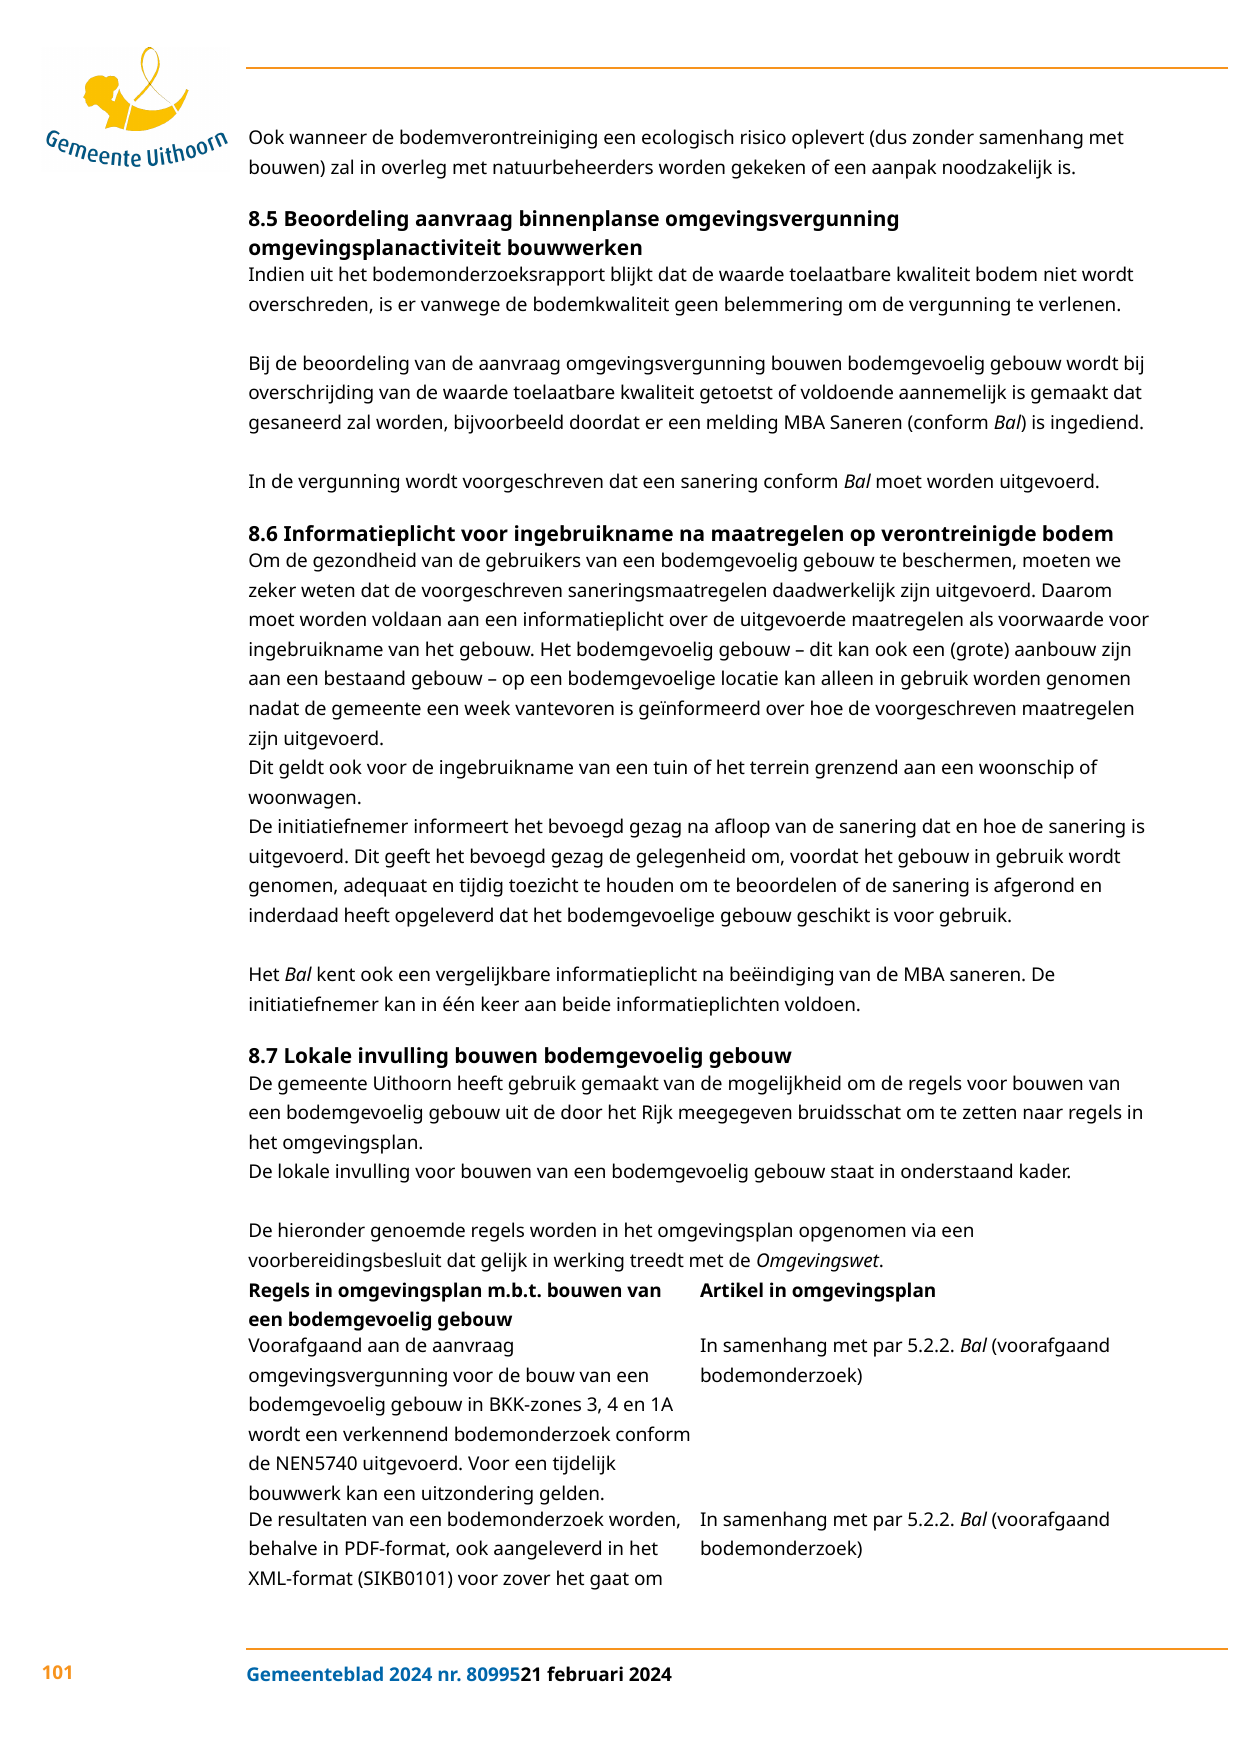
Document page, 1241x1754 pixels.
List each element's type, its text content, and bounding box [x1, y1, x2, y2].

text Dit geldt ook voor de ingebruikname van een tuin of het terrein grenzend aan een woonschip of woonwagen. [248, 754, 1152, 809]
text 8.6 Informatieplicht voor ingebruikname na maatregelen op verontreinigde bodem [248, 519, 1152, 547]
text 8.7 Lokale invulling bouwen bodemgevoelig gebouw [248, 1041, 1152, 1070]
text Ook wanneer de bodemverontreiniging een ecologisch risico oplevert (dus zonder samenhang met bouwen) zal in overleg met natuurbeheerders worden gekeken of een aanpak noodzakelijk is. [248, 124, 1152, 180]
text Het Bal kent ook een vergelijkbare informatieplicht na beëindiging van de MBA saneren. De initiatiefnemer kan in één keer aan beide informatieplichten voldoen. [248, 961, 1152, 1017]
text De hieronder genoemde regels worden in het omgevingsplan opgenomen via een voorbereidingsbesluit dat gelijk in werking treedt met de Omgevingswet. [248, 1218, 1152, 1273]
table_cell Voorafgaand aan de aanvraag omgevingsvergunning voor de bouw van een bodemgevoelig gebouw in BKK-zones 3, 4 en 1A wordt een verkennend bodemonderzoek conform de NEN5740 uitgevoerd. Voor een tijdelijk bouwwerk kan een uitzondering gelden. [248, 1332, 700, 1506]
text Om de gezondheid van de gebruikers van een bodemgevoelig gebouw te beschermen, moeten we zeker weten dat de voorgeschreven saneringsmaatregelen daadwerkelijk zijn uitgevoerd. Daarom moet worden voldaan aan een informatieplicht over de uitgevoerde maatregelen als voorwaarde voor ingebruikname van het gebouw. Het bodemgevoelig gebouw – dit kan ook een (grote) aanbouw zijn aan een bestaand gebouw – op een bodemgevoelige locatie kan alleen in gebruik worden genomen nadat de gemeente een week vantevoren is geïnformeerd over hoe de voorgeschreven maatregelen zijn uitgevoerd. [248, 547, 1152, 750]
picture [41, 47, 231, 172]
text 8.5 Beoordeling aanvraag binnenplanse omgevingsvergunning omgevingsplanactiviteit bouwwerken [248, 204, 1152, 261]
text Bij de beoordeling van de aanvraag omgevingsvergunning bouwen bodemgevoelig gebouw wordt bij overschrijding van de waarde toelaatbare kwaliteit getoetst of voldoende aannemelijk is gemaakt dat gesaneerd zal worden, bijvoorbeeld doordat er een melding MBA Saneren (conform Bal) is ingediend. [248, 350, 1152, 435]
table_header Regels in omgevingsplan m.b.t. bouwen van een bodemgevoelig gebouw [248, 1277, 700, 1332]
table_header Artikel in omgevingsplan [700, 1277, 1152, 1332]
table_cell De resultaten van een bodemonderzoek worden, behalve in PDF-format, ook aangeleverd in het XML-format (SIKB0101) voor zover het gaat om [248, 1506, 700, 1591]
text De lokale invulling voor bouwen van een bodemgevoelig gebouw staat in onderstaand kader. [248, 1158, 1152, 1184]
text De initiatiefnemer informeert het bevoegd gezag na afloop van de sanering dat en hoe de sanering is uitgevoerd. Dit geeft het bevoegd gezag de gelegenheid om, voordat het gebouw in gebruik wordt genomen, adequaat en tijdig toezicht te houden om te beoordelen of de sanering is afgerond en inderdaad heeft opgeleverd dat het bodemgevoelige gebouw geschikt is voor gebruik. [248, 813, 1152, 928]
table_cell In samenhang met par 5.2.2. Bal (voorafgaand bodemonderzoek) [700, 1506, 1152, 1591]
table_cell In samenhang met par 5.2.2. Bal (voorafgaand bodemonderzoek) [700, 1332, 1152, 1506]
text Indien uit het bodemonderzoeksrapport blijkt dat de waarde toelaatbare kwaliteit bodem niet wordt overschreden, is er vanwege de bodemkwaliteit geen belemmering om de vergunning te verlenen. [248, 261, 1152, 317]
text De gemeente Uithoorn heeft gebruik gemaakt van de mogelijkheid om de regels voor bouwen van een bodemgevoelig gebouw uit de door het Rijk meegegeven bruidsschat om te zetten naar regels in het omgevingsplan. [248, 1070, 1152, 1155]
text In de vergunning wordt voorgeschreven dat een sanering conform Bal moet worden uitgevoerd. [248, 468, 1152, 494]
